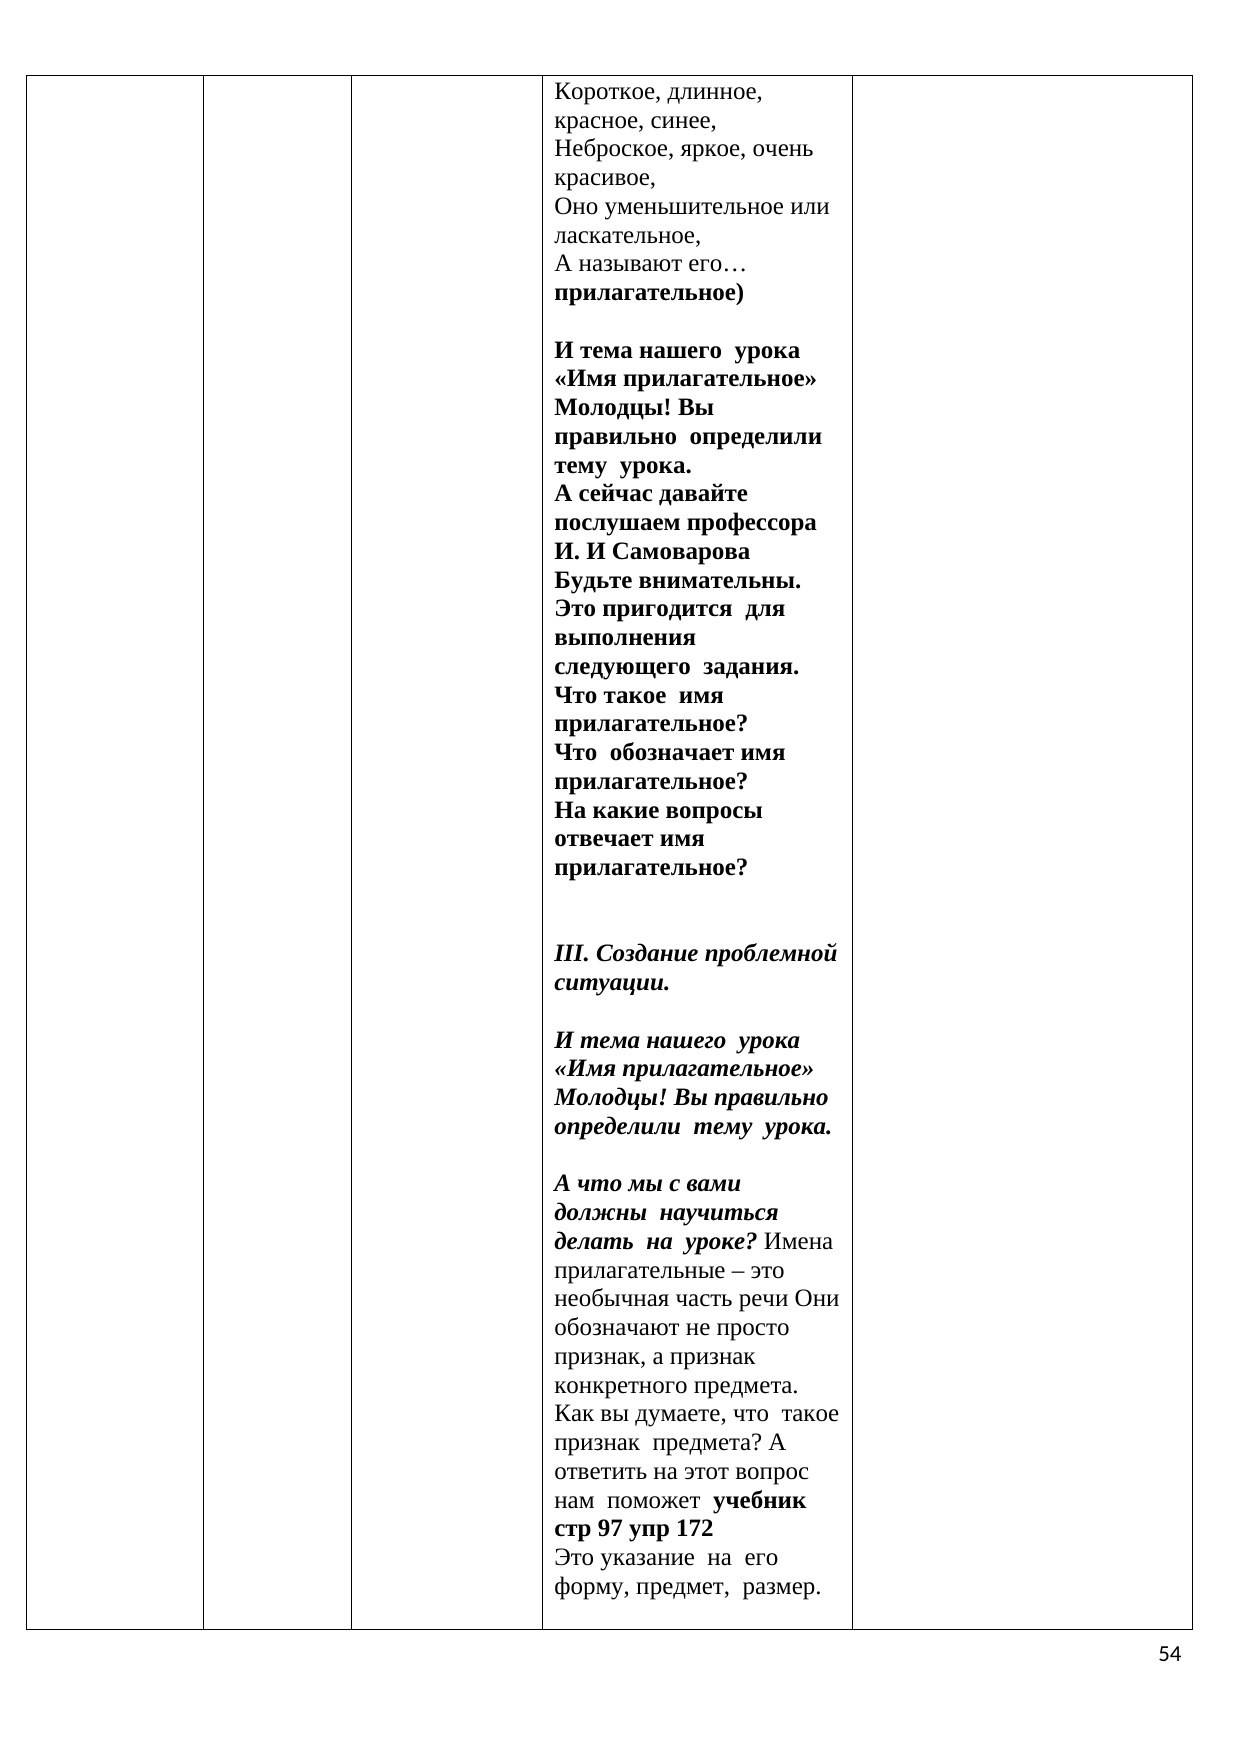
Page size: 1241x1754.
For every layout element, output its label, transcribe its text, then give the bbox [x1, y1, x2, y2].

table_cell Короткое, длинное, красное, синее, Неброское, яркое, очень красивое, Оно уменьшительное или ласкательное, А называют его… прилагательное) И тема нашего урока «Имя прилагательное» Молодцы! Вы правильно определили тему урока. А сейчас давайте послушаем профессора И. И Самоварова Будьте внимательны. Это пригодится для выполнения следующего задания. Что такое имя прилагательное? Что обозначает имя прилагательное? На какие вопросы отвечает имя прилагательное? III. Создание проблемной ситуации. И тема нашего урока «Имя прилагательное» Молодцы! Вы правильно определили тему урока. А что мы с вами должны научиться делать на уроке? Имена прилагательные – это необычная часть речи Они обозначают не просто признак, а признак конкретного предмета. Как вы думаете, что такое признак предмета? А ответить на этот вопрос нам поможет учебник стр 97 упр 172 Это указание на его форму, предмет, размер. [543, 76, 852, 1628]
table_cell [204, 76, 351, 1628]
table_cell [352, 76, 542, 1628]
table_cell [27, 76, 203, 1628]
table_cell [853, 76, 1192, 1628]
